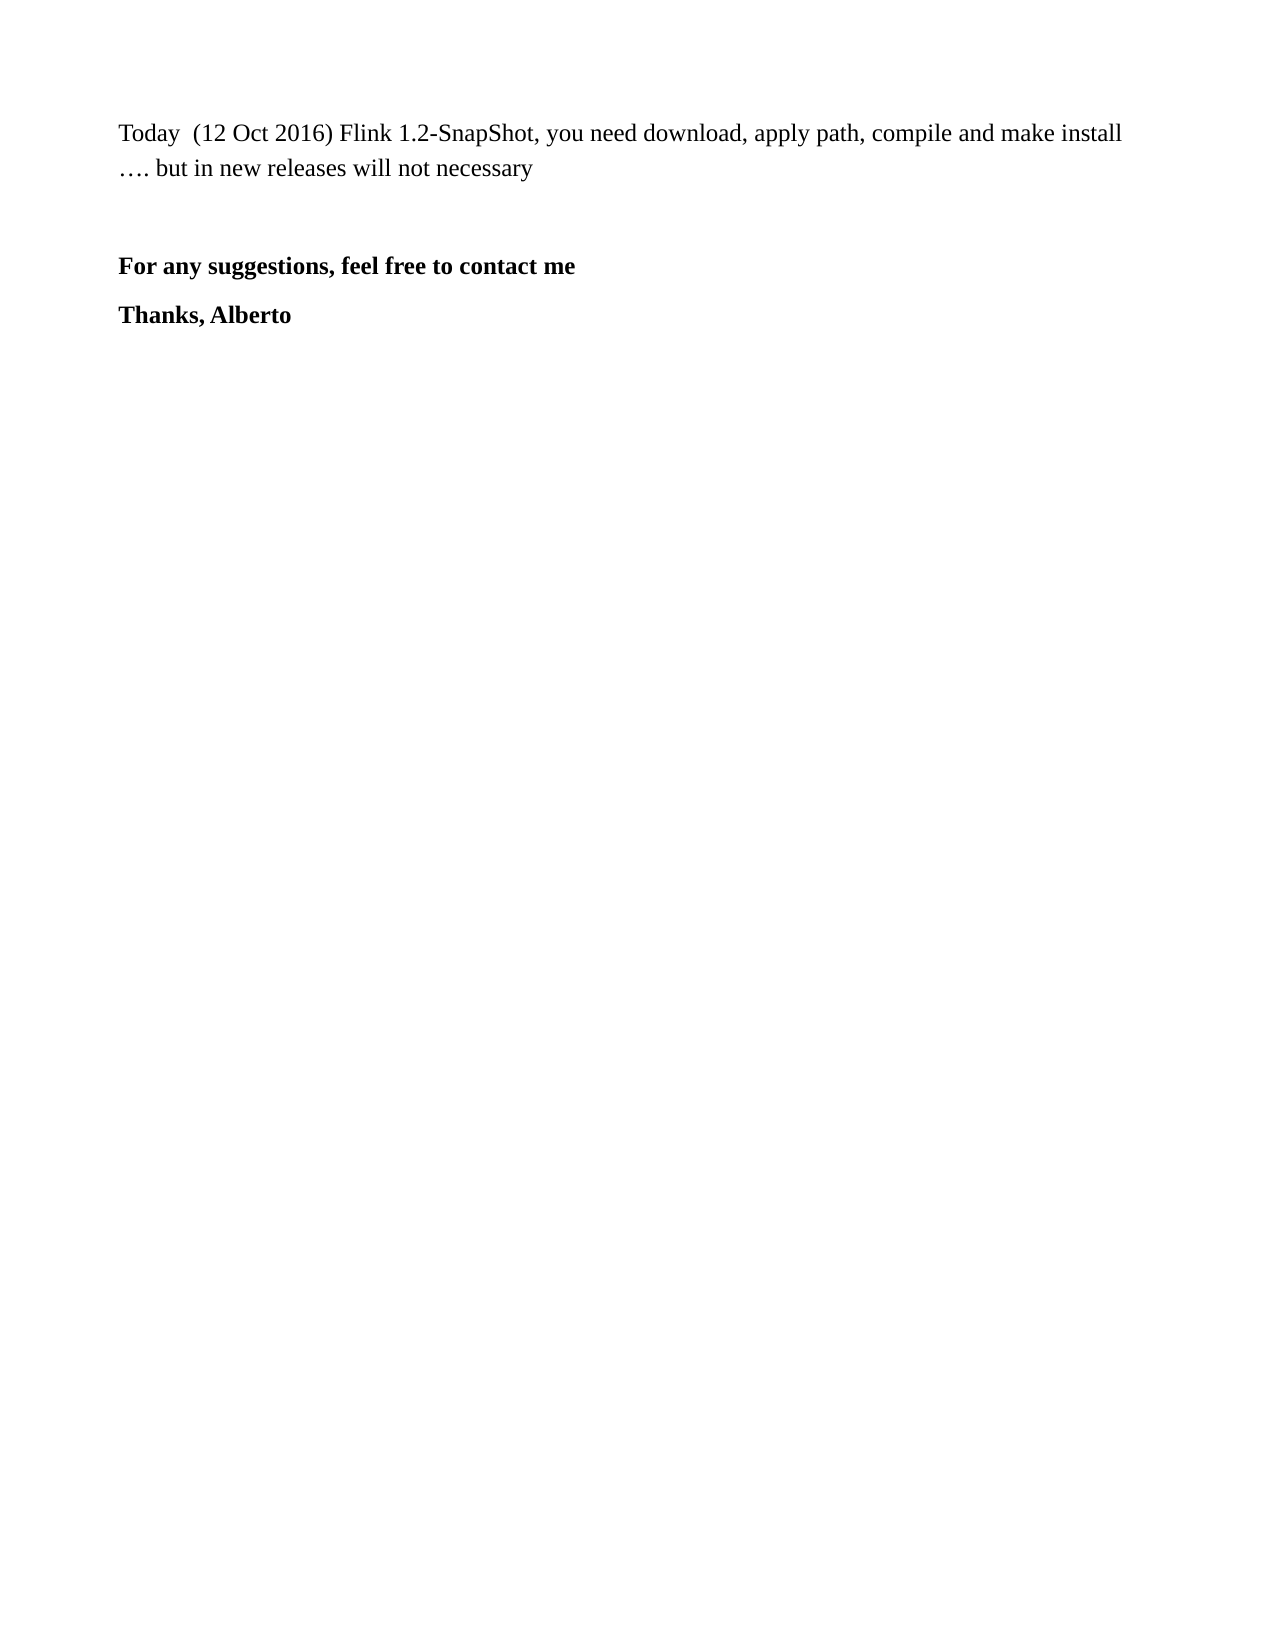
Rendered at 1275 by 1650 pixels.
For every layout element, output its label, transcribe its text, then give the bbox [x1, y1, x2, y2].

text For any suggestions, feel free to contact me [118, 251, 1157, 279]
text Thanks, Alberto [118, 300, 1157, 328]
text Today (12 Oct 2016) Flink 1.2-SnapShot, you need download, apply path, compile and make install …. but in new releases will not necessary [118, 118, 1157, 181]
